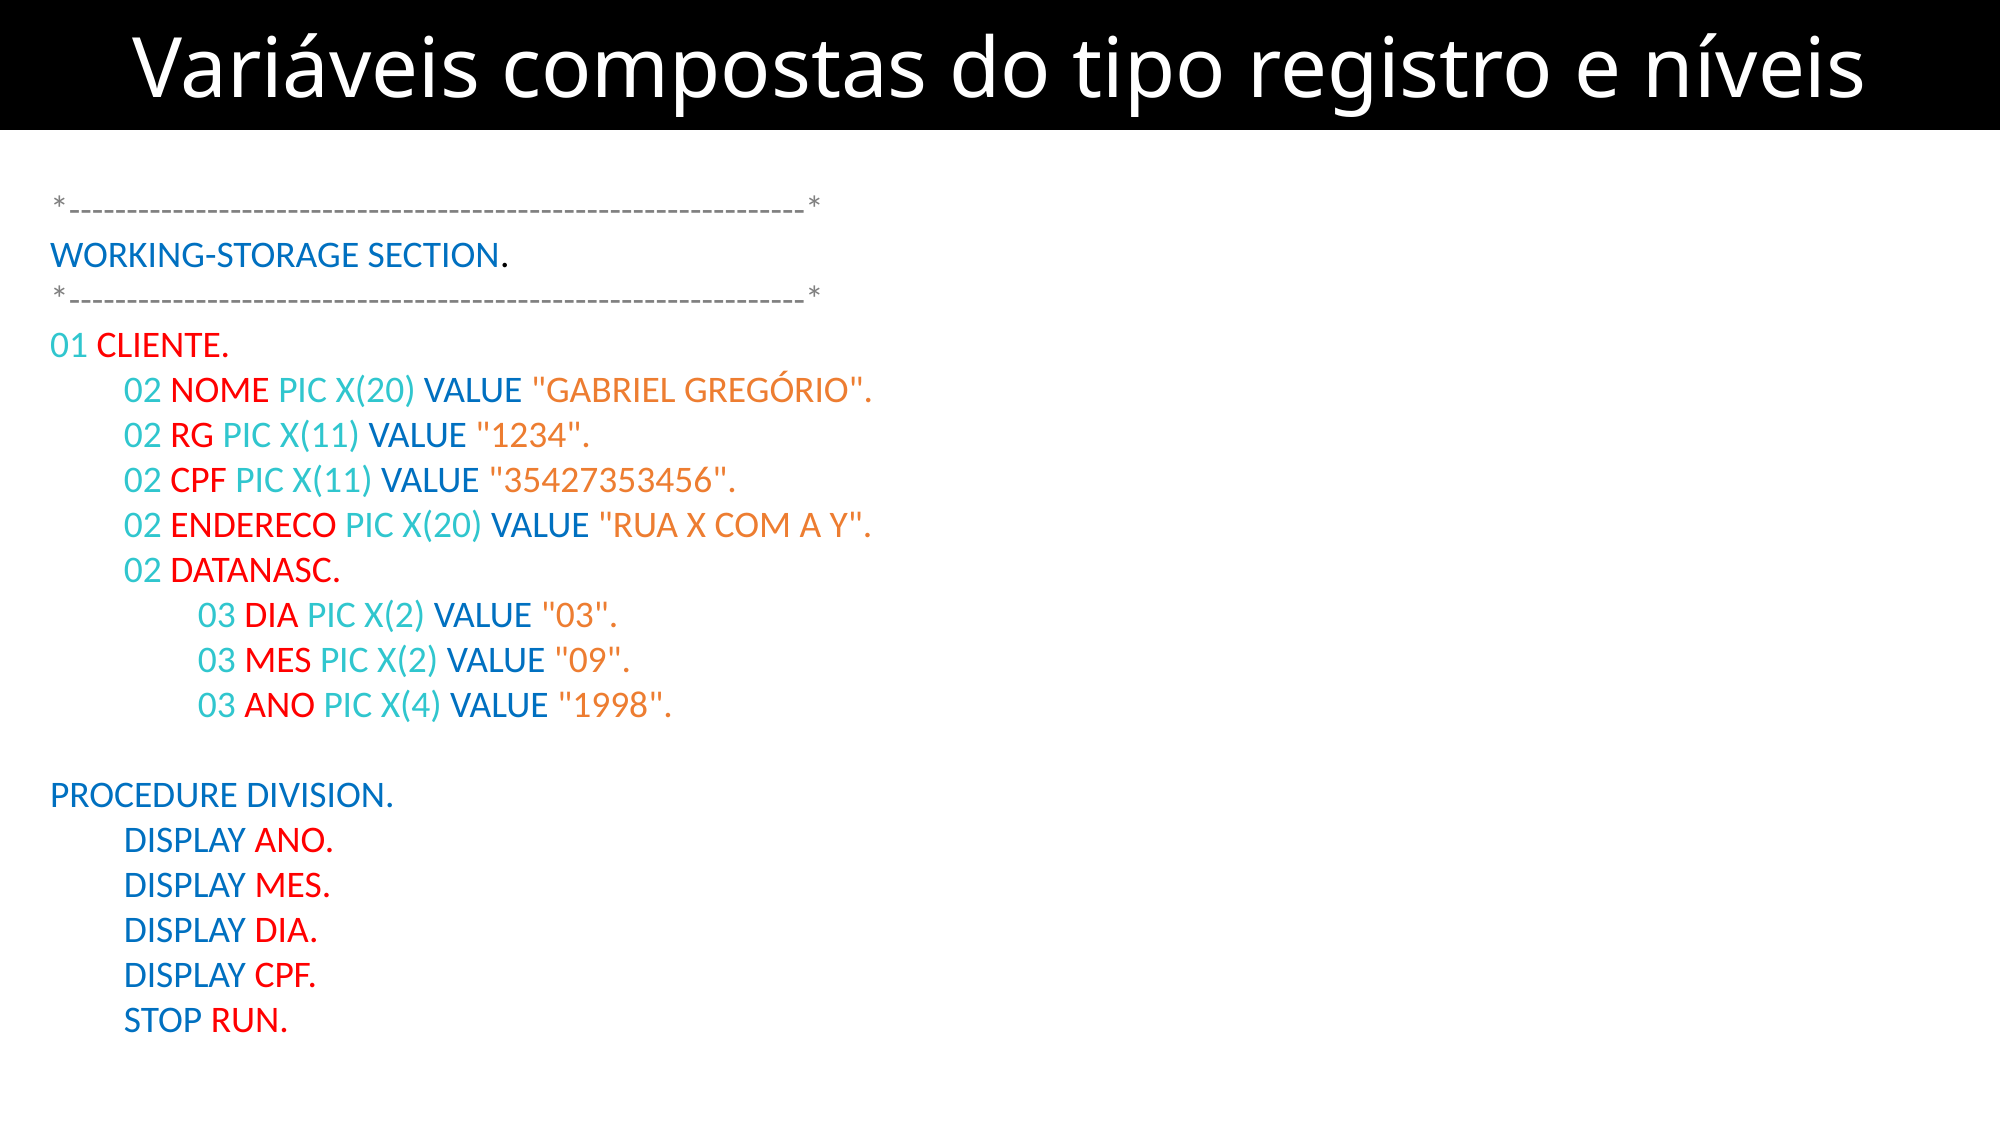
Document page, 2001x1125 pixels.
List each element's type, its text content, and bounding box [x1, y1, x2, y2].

text_box Variáveis compostas do tipo registro e níveis [0, 0, 2000, 130]
text_box *----------------------------------------------------------------* WORKING-STORAGE SECTION. *----------------------------------------------------------------* 01 CLIENTE. 02 NOME PIC X(20) VALUE "GABRIEL GREGÓRIO". 02 RG PIC X(11) VALUE "1234". 02 CPF PIC X(11) VALUE "35427353456". 02 ENDERECO PIC X(20) VALUE "RUA X COM A Y". 02 DATANASC. 03 DIA PIC X(2) VALUE "03". 03 MES PIC X(2) VALUE "09". 03 ANO PIC X(4) VALUE "1998". PROCEDURE DIVISION. DISPLAY ANO. DISPLAY MES. DISPLAY DIA. DISPLAY CPF. STOP RUN. [35, 177, 2000, 1047]
